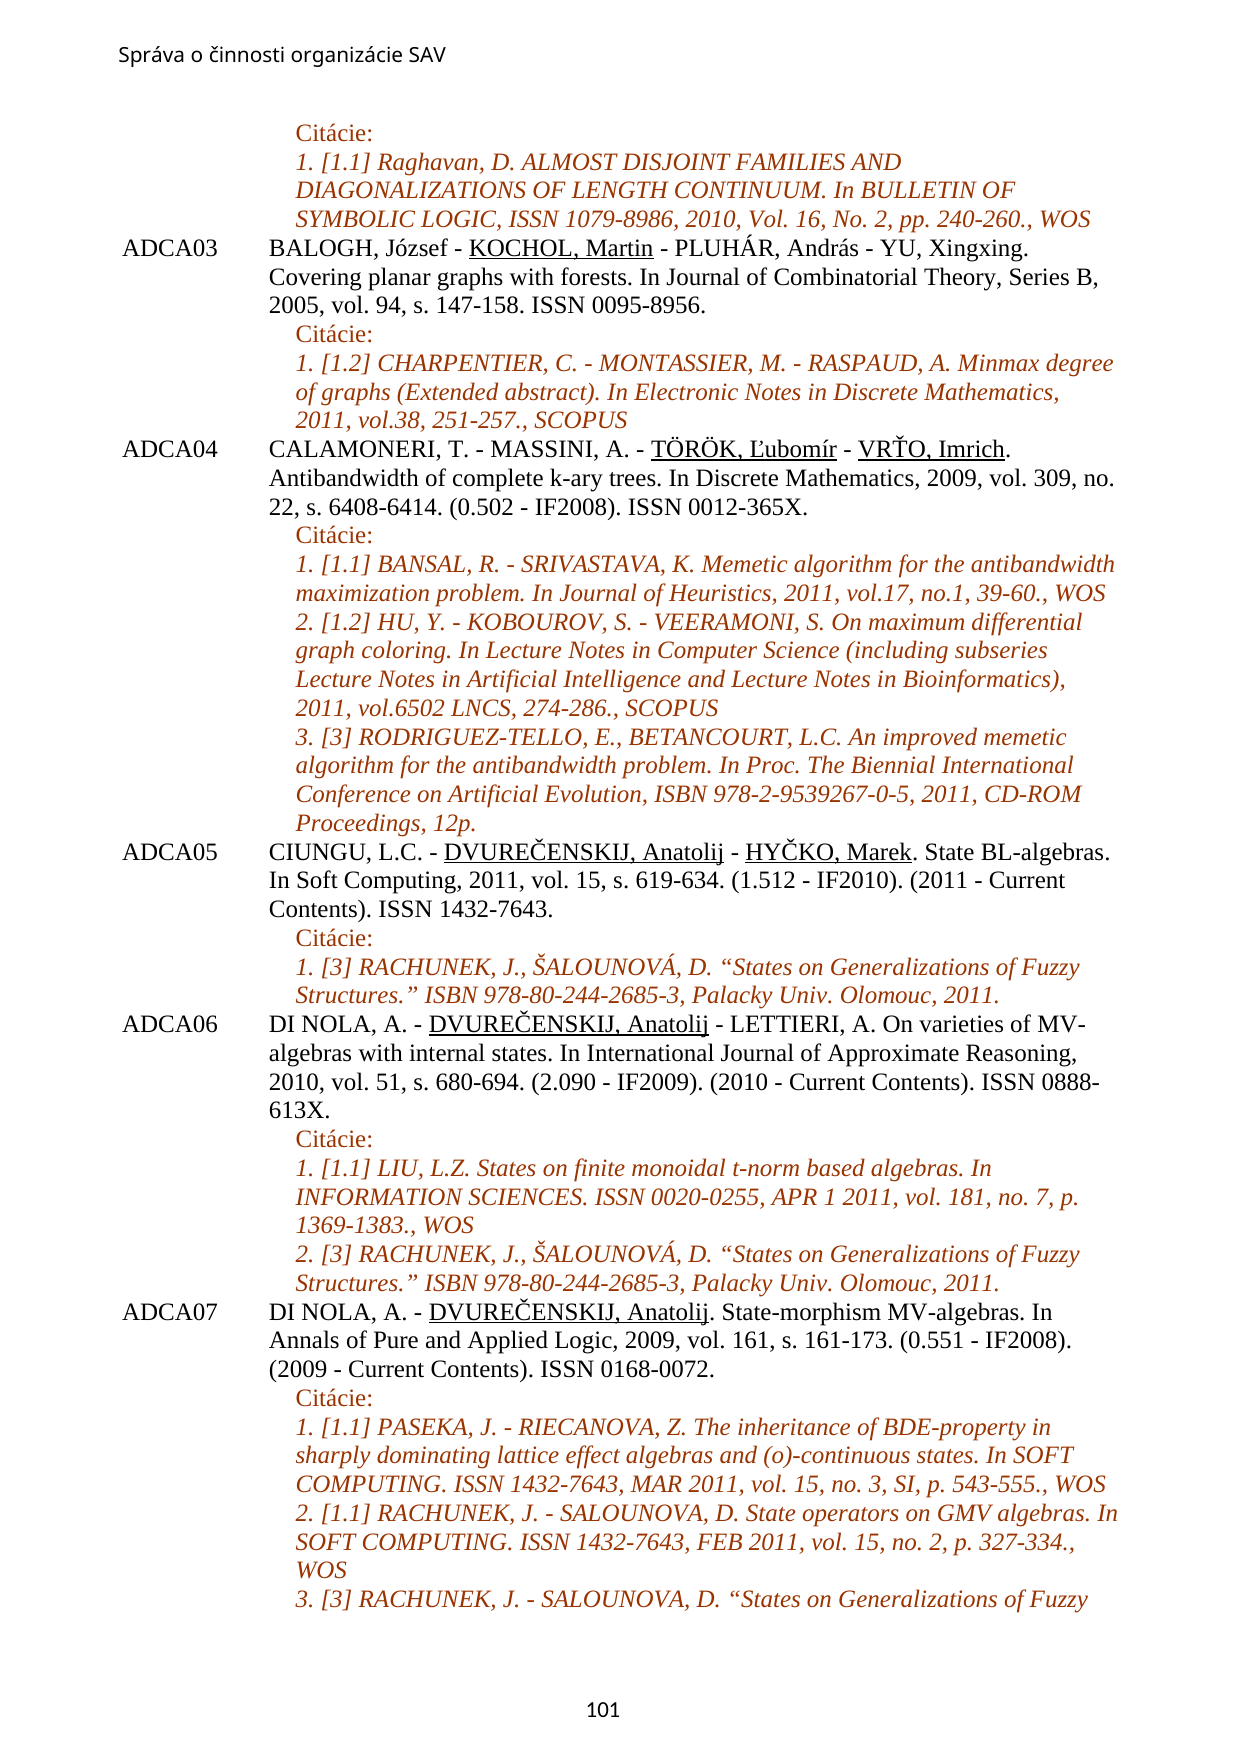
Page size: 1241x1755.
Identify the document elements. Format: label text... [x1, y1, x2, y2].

text 1. [1.1] Raghavan, D. ALMOST DISJOINT FAMILIES AND DIAGONALIZATIONS OF LENGTH CONTINUUM. In BULLETIN OF SYMBOLIC LOGIC, ISSN 1079-8986, 2010, Vol. 16, No. 2, pp. 240-260., WOS [295, 147, 1122, 233]
table_header CALAMONERI, T. - MASSINI, A. - TÖRÖK, Ľubomír - VRŤO, Imrich. Antibandwidth of complete k-ary trees. In Discrete Mathematics, 2009, vol. 309, no. 22, s. 6408-6414. (0.502 - IF2008). ISSN 0012-365X. [269, 434, 1122, 521]
text 1. [1.1] PASEKA, J. - RIECANOVA, Z. The inheritance of BDE-property in sharply dominating lattice effect algebras and (o)-continuous states. In SOFT COMPUTING. ISSN 1432-7643, MAR 2011, vol. 15, no. 3, SI, p. 543-555., WOS [295, 1412, 1122, 1498]
text 1. [1.1] LIU, L.Z. States on finite monoidal t-norm based algebras. In INFORMATION SCIENCES. ISSN 0020-0255, APR 1 2011, vol. 181, no. 7, p. 1369-1383., WOS [295, 1153, 1122, 1239]
text 1. [1.1] BANSAL, R. - SRIVASTAVA, K. Memetic algorithm for the antibandwidth maximization problem. In Journal of Heuristics, 2011, vol.17, no.1, 39-60., WOS [295, 549, 1122, 607]
text 2. [1.1] RACHUNEK, J. - SALOUNOVA, D. State operators on GMV algebras. In SOFT COMPUTING. ISSN 1432-7643, FEB 2011, vol. 15, no. 2, p. 327-334., WOS [295, 1498, 1122, 1584]
table_header ADCA07 [122, 1297, 269, 1383]
text 1. [1.2] CHARPENTIER, C. - MONTASSIER, M. - RASPAUD, A. Minmax degree of graphs (Extended abstract). In Electronic Notes in Discrete Mathematics, 2011, vol.38, 251-257., SCOPUS [295, 348, 1122, 434]
text 2. [1.2] HU, Y. - KOBOUROV, S. - VEERAMONI, S. On maximum differential graph coloring. In Lecture Notes in Computer Science (including subseries Lecture Notes in Artificial Intelligence and Lecture Notes in Bioinformatics), 2011, vol.6502 LNCS, 274-286., SCOPUS [295, 607, 1122, 722]
table_header DI NOLA, A. - DVUREČENSKIJ, Anatolij - LETTIERI, A. On varieties of MV-algebras with internal states. In International Journal of Approximate Reasoning, 2010, vol. 51, s. 680-694. (2.090 - IF2009). (2010 - Current Contents). ISSN 0888-613X. [269, 1009, 1122, 1124]
text 3. [3] RODRIGUEZ-TELLO, E., BETANCOURT, L.C. An improved memetic algorithm for the antibandwidth problem. In Proc. The Biennial International Conference on Artificial Evolution, ISBN 978-2-9539267-0-5, 2011, CD-ROM Proceedings, 12p. [295, 722, 1122, 837]
table_header DI NOLA, A. - DVUREČENSKIJ, Anatolij. State-morphism MV-algebras. In Annals of Pure and Applied Logic, 2009, vol. 161, s. 161-173. (0.551 - IF2008). (2009 - Current Contents). ISSN 0168-0072. [269, 1297, 1122, 1383]
table_header CIUNGU, L.C. - DVUREČENSKIJ, Anatolij - HYČKO, Marek. State BL-algebras. In Soft Computing, 2011, vol. 15, s. 619-634. (1.512 - IF2010). (2011 - Current Contents). ISSN 1432-7643. [269, 837, 1122, 923]
text Citácie: [295, 1383, 1122, 1412]
text 1. [3] RACHUNEK, J., ŠALOUNOVÁ, D. “States on Generalizations of Fuzzy Structures.” ISBN 978-80-244-2685-3, Palacky Univ. Olomouc, 2011. [295, 952, 1122, 1009]
table_header ADCA04 [122, 434, 269, 521]
text 3. [3] RACHUNEK, J. - SALOUNOVA, D. “States on Generalizations of Fuzzy [295, 1584, 1122, 1613]
table_header ADCA03 [122, 233, 269, 319]
text 2. [3] RACHUNEK, J., ŠALOUNOVÁ, D. “States on Generalizations of Fuzzy Structures.” ISBN 978-80-244-2685-3, Palacky Univ. Olomouc, 2011. [295, 1239, 1122, 1297]
text Citácie: [295, 1124, 1122, 1153]
table_header BALOGH, József - KOCHOL, Martin - PLUHÁR, András - YU, Xingxing. Covering planar graphs with forests. In Journal of Combinatorial Theory, Series B, 2005, vol. 94, s. 147-158. ISSN 0095-8956. [269, 233, 1122, 319]
table_header ADCA06 [122, 1009, 269, 1124]
text Citácie: [295, 319, 1122, 348]
text Citácie: [295, 118, 1122, 147]
text Citácie: [295, 923, 1122, 952]
text Citácie: [295, 521, 1122, 549]
table_header ADCA05 [122, 837, 269, 923]
